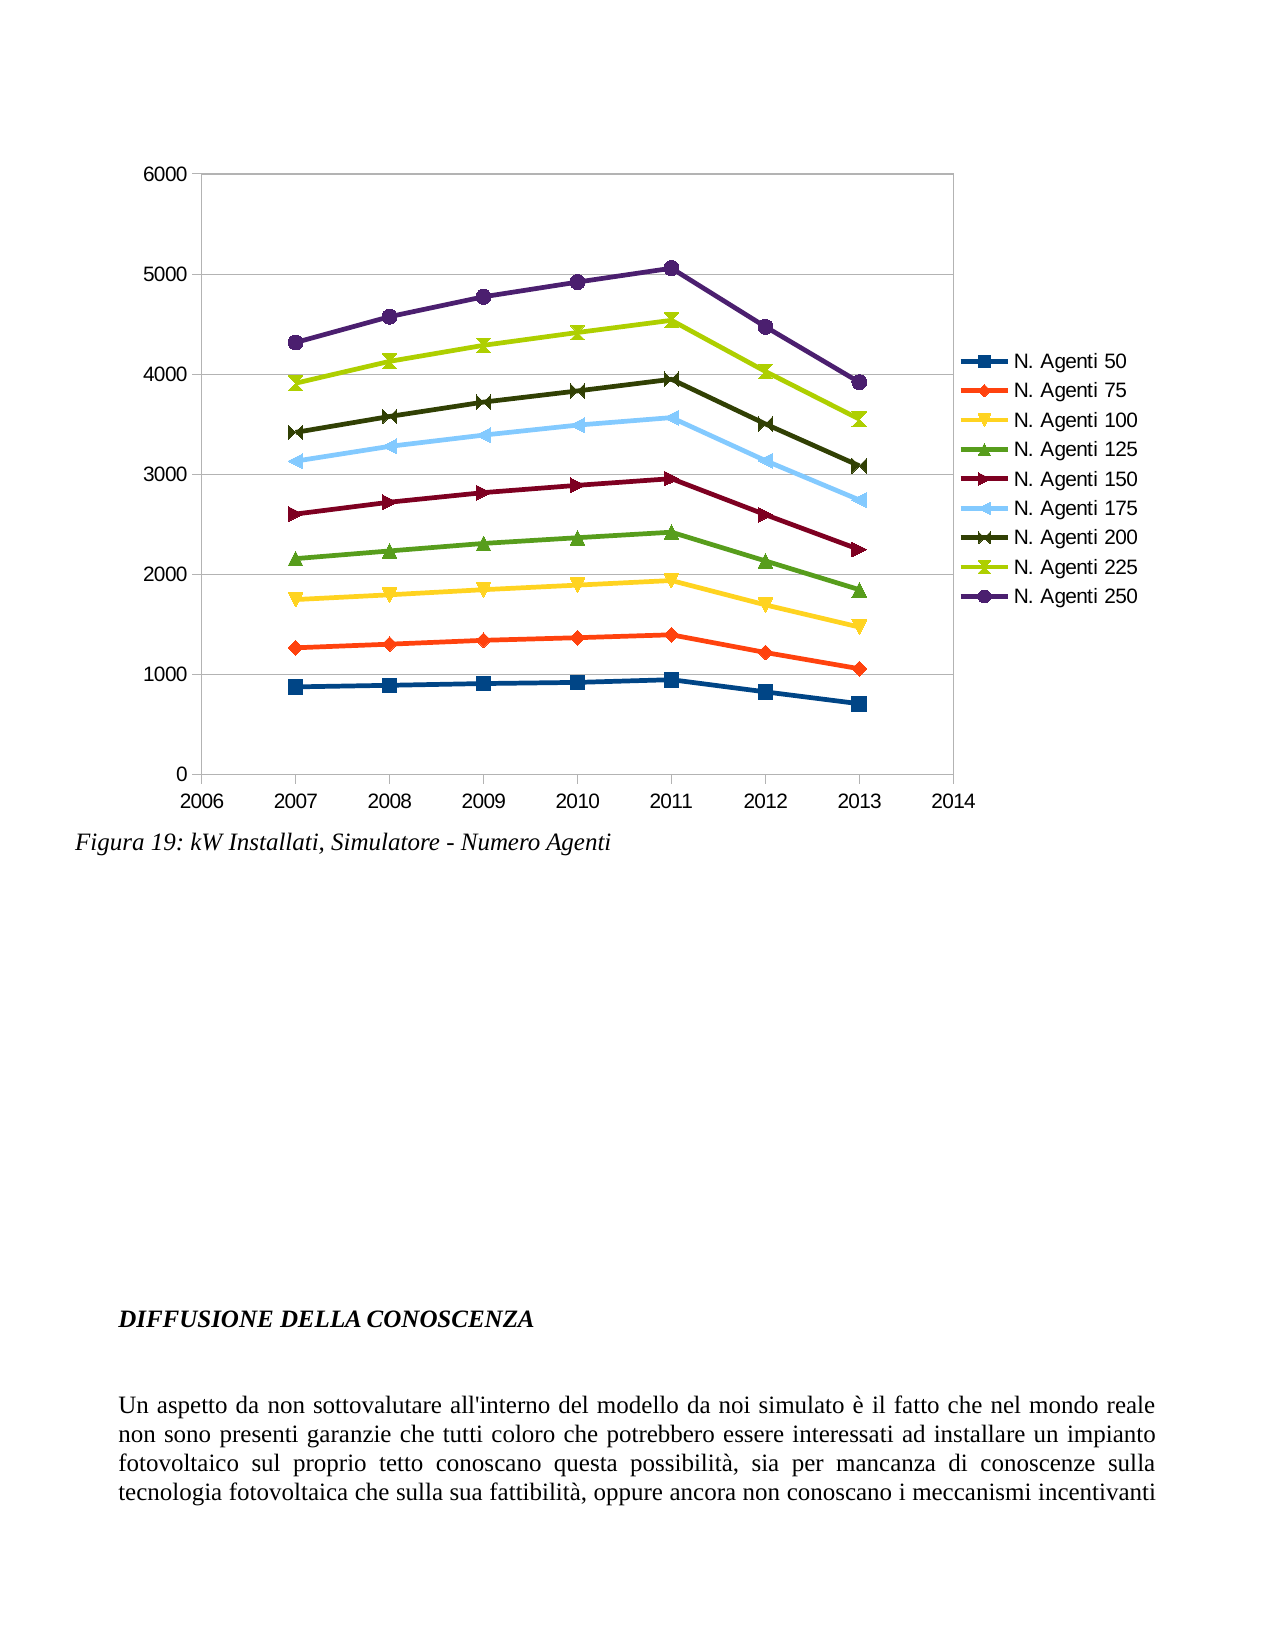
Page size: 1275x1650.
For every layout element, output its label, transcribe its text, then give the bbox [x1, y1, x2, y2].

text Figura 19: kW Installati, Simulatore - Numero Agenti [75, 131, 1200, 856]
list Un aspetto da non sottovalutare all'interno del modello da noi simulato è il fatto che nel mondo reale non sono presenti garanzie che tutti coloro che potrebbero essere interessati ad installare un impianto fotovoltaico sul proprio tetto conoscano questa possibilità, sia per mancanza di conoscenze sulla tecnologia fotovoltaica che sulla sua fattibilità, oppure ancora non conoscano i meccanismi incentivanti [118, 1391, 1157, 1506]
list DIFFUSIONE DELLA CONOSCENZA [118, 1304, 1157, 1333]
